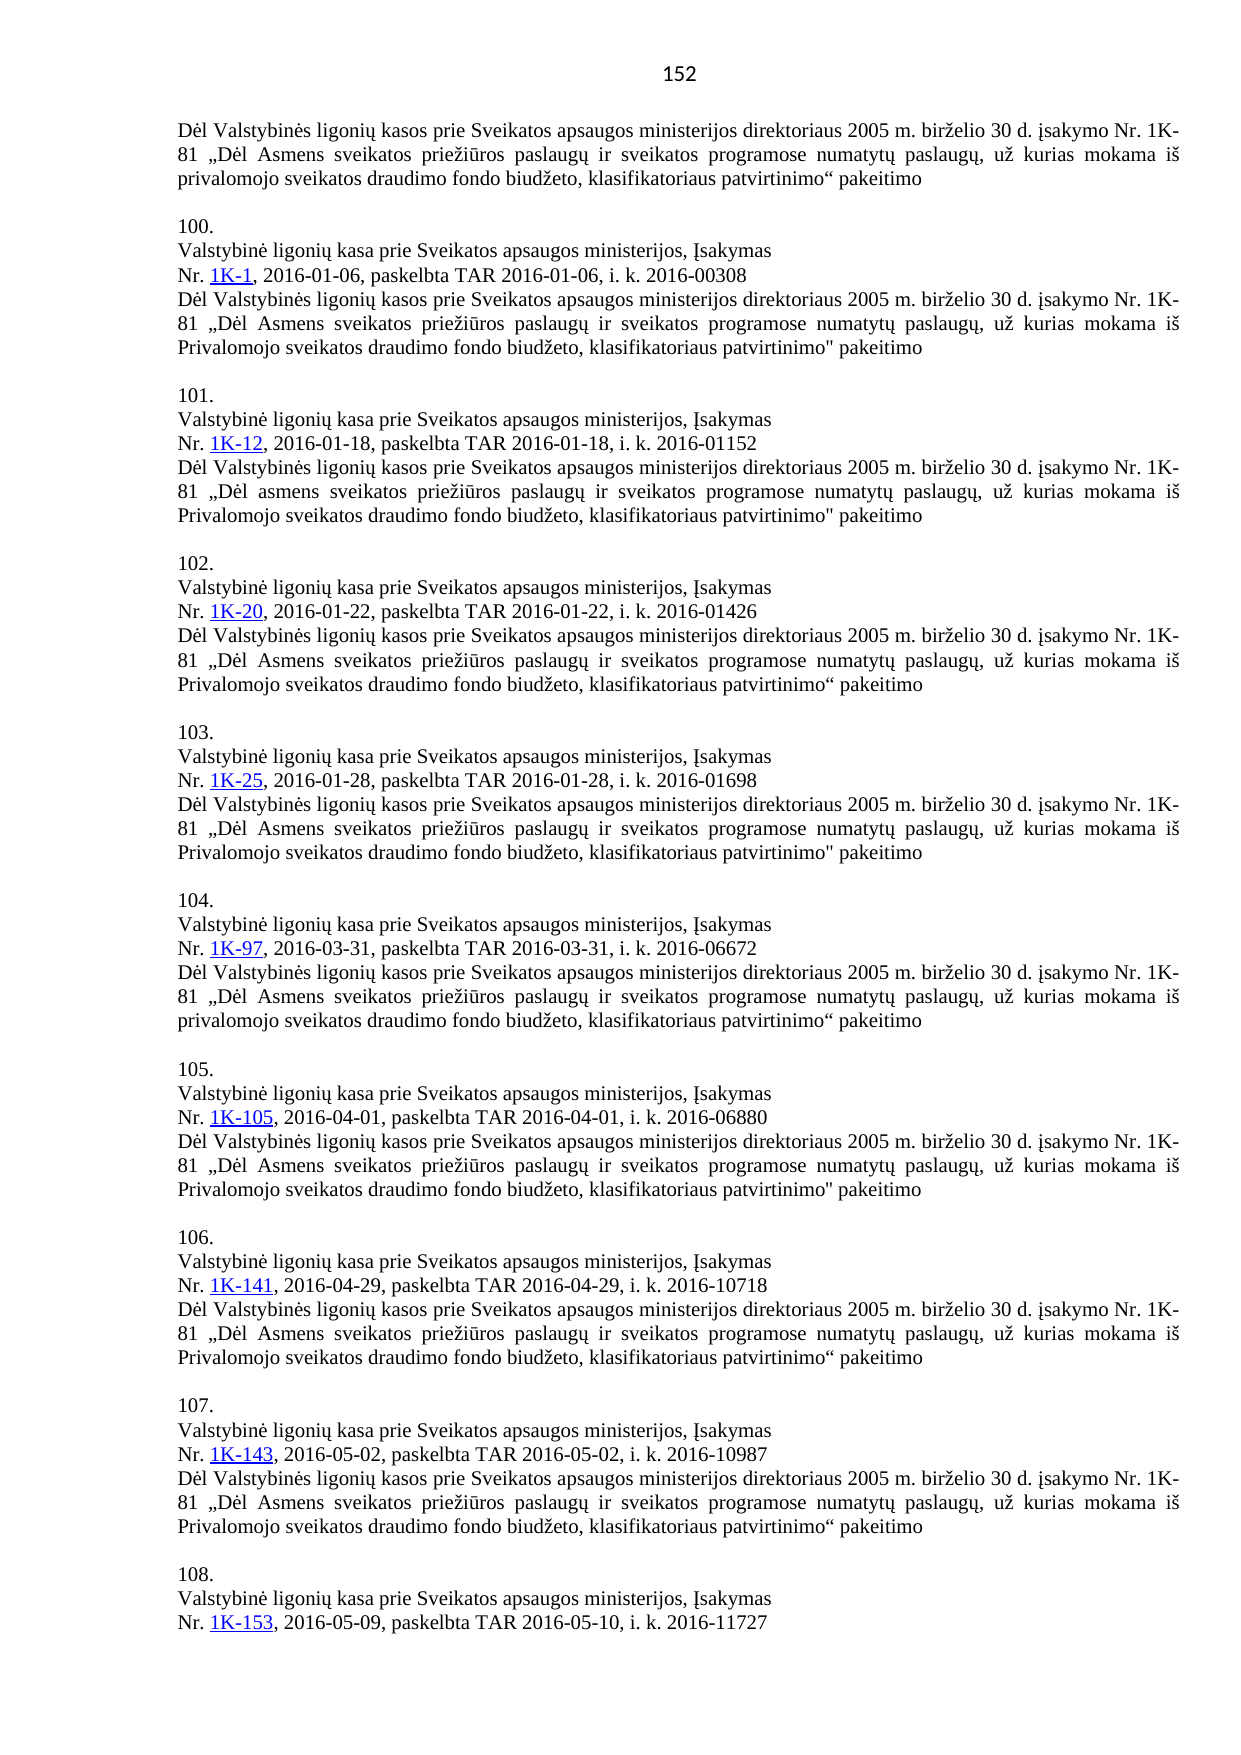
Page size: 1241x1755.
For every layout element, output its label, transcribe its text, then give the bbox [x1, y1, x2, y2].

text 107. [177, 1393, 1181, 1417]
text Valstybinė ligonių kasa prie Sveikatos apsaugos ministerijos, Įsakymas [177, 238, 1181, 262]
text Valstybinė ligonių kasa prie Sveikatos apsaugos ministerijos, Įsakymas [177, 575, 1181, 599]
text 108. [177, 1562, 1181, 1586]
text Nr. 1K-12, 2016-01-18, paskelbta TAR 2016-01-18, i. k. 2016-01152 [177, 431, 1181, 455]
text Dėl Valstybinės ligonių kasos prie Sveikatos apsaugos ministerijos direktoriaus 2005 m. birželio 30 d. įsakymo Nr. 1K-81 „Dėl Asmens sveikatos priežiūros paslaugų ir sveikatos programose numatytų paslaugų, už kurias mokama iš Privalomojo sveikatos draudimo fondo biudžeto, klasifikatoriaus patvirtinimo“ pakeitimo [177, 623, 1181, 696]
text Valstybinė ligonių kasa prie Sveikatos apsaugos ministerijos, Įsakymas [177, 1249, 1181, 1273]
text Valstybinė ligonių kasa prie Sveikatos apsaugos ministerijos, Įsakymas [177, 1586, 1181, 1610]
text Nr. 1K-25, 2016-01-28, paskelbta TAR 2016-01-28, i. k. 2016-01698 [177, 768, 1181, 792]
text 104. [177, 888, 1181, 912]
text Dėl Valstybinės ligonių kasos prie Sveikatos apsaugos ministerijos direktoriaus 2005 m. birželio 30 d. įsakymo Nr. 1K-81 „Dėl Asmens sveikatos priežiūros paslaugų ir sveikatos programose numatytų paslaugų, už kurias mokama iš privalomojo sveikatos draudimo fondo biudžeto, klasifikatoriaus patvirtinimo“ pakeitimo [177, 960, 1181, 1032]
text 101. [177, 383, 1181, 407]
text Nr. 1K-143, 2016-05-02, paskelbta TAR 2016-05-02, i. k. 2016-10987 [177, 1442, 1181, 1466]
text Dėl Valstybinės ligonių kasos prie Sveikatos apsaugos ministerijos direktoriaus 2005 m. birželio 30 d. įsakymo Nr. 1K-81 „Dėl Asmens sveikatos priežiūros paslaugų ir sveikatos programose numatytų paslaugų, už kurias mokama iš Privalomojo sveikatos draudimo fondo biudžeto, klasifikatoriaus patvirtinimo“ pakeitimo [177, 1297, 1181, 1369]
text 103. [177, 720, 1181, 744]
text Nr. 1K-153, 2016-05-09, paskelbta TAR 2016-05-10, i. k. 2016-11727 [177, 1610, 1181, 1634]
text Valstybinė ligonių kasa prie Sveikatos apsaugos ministerijos, Įsakymas [177, 1417, 1181, 1442]
text 100. [177, 214, 1181, 238]
text Dėl Valstybinės ligonių kasos prie Sveikatos apsaugos ministerijos direktoriaus 2005 m. birželio 30 d. įsakymo Nr. 1K-81 „Dėl Asmens sveikatos priežiūros paslaugų ir sveikatos programose numatytų paslaugų, už kurias mokama iš Privalomojo sveikatos draudimo fondo biudžeto, klasifikatoriaus patvirtinimo'' pakeitimo [177, 1129, 1181, 1201]
text 105. [177, 1057, 1181, 1081]
text Valstybinė ligonių kasa prie Sveikatos apsaugos ministerijos, Įsakymas [177, 1081, 1181, 1105]
text Valstybinė ligonių kasa prie Sveikatos apsaugos ministerijos, Įsakymas [177, 744, 1181, 768]
text Nr. 1K-105, 2016-04-01, paskelbta TAR 2016-04-01, i. k. 2016-06880 [177, 1105, 1181, 1129]
text 106. [177, 1225, 1181, 1249]
text 102. [177, 551, 1181, 575]
text Nr. 1K-141, 2016-04-29, paskelbta TAR 2016-04-29, i. k. 2016-10718 [177, 1273, 1181, 1297]
text Dėl Valstybinės ligonių kasos prie Sveikatos apsaugos ministerijos direktoriaus 2005 m. birželio 30 d. įsakymo Nr. 1K-81 „Dėl Asmens sveikatos priežiūros paslaugų ir sveikatos programose numatytų paslaugų, už kurias mokama iš privalomojo sveikatos draudimo fondo biudžeto, klasifikatoriaus patvirtinimo“ pakeitimo [177, 118, 1181, 190]
text Dėl Valstybinės ligonių kasos prie Sveikatos apsaugos ministerijos direktoriaus 2005 m. birželio 30 d. įsakymo Nr. 1K-81 „Dėl asmens sveikatos priežiūros paslaugų ir sveikatos programose numatytų paslaugų, už kurias mokama iš Privalomojo sveikatos draudimo fondo biudžeto, klasifikatoriaus patvirtinimo" pakeitimo [177, 455, 1181, 527]
text Dėl Valstybinės ligonių kasos prie Sveikatos apsaugos ministerijos direktoriaus 2005 m. birželio 30 d. įsakymo Nr. 1K-81 „Dėl Asmens sveikatos priežiūros paslaugų ir sveikatos programose numatytų paslaugų, už kurias mokama iš Privalomojo sveikatos draudimo fondo biudžeto, klasifikatoriaus patvirtinimo" pakeitimo [177, 287, 1181, 359]
text Nr. 1K-1, 2016-01-06, paskelbta TAR 2016-01-06, i. k. 2016-00308 [177, 262, 1181, 287]
text Nr. 1K-20, 2016-01-22, paskelbta TAR 2016-01-22, i. k. 2016-01426 [177, 599, 1181, 623]
text Dėl Valstybinės ligonių kasos prie Sveikatos apsaugos ministerijos direktoriaus 2005 m. birželio 30 d. įsakymo Nr. 1K-81 „Dėl Asmens sveikatos priežiūros paslaugų ir sveikatos programose numatytų paslaugų, už kurias mokama iš Privalomojo sveikatos draudimo fondo biudžeto, klasifikatoriaus patvirtinimo“ pakeitimo [177, 1466, 1181, 1538]
text Dėl Valstybinės ligonių kasos prie Sveikatos apsaugos ministerijos direktoriaus 2005 m. birželio 30 d. įsakymo Nr. 1K-81 „Dėl Asmens sveikatos priežiūros paslaugų ir sveikatos programose numatytų paslaugų, už kurias mokama iš Privalomojo sveikatos draudimo fondo biudžeto, klasifikatoriaus patvirtinimo" pakeitimo [177, 792, 1181, 864]
text Nr. 1K-97, 2016-03-31, paskelbta TAR 2016-03-31, i. k. 2016-06672 [177, 936, 1181, 960]
text Valstybinė ligonių kasa prie Sveikatos apsaugos ministerijos, Įsakymas [177, 912, 1181, 936]
text Valstybinė ligonių kasa prie Sveikatos apsaugos ministerijos, Įsakymas [177, 407, 1181, 431]
